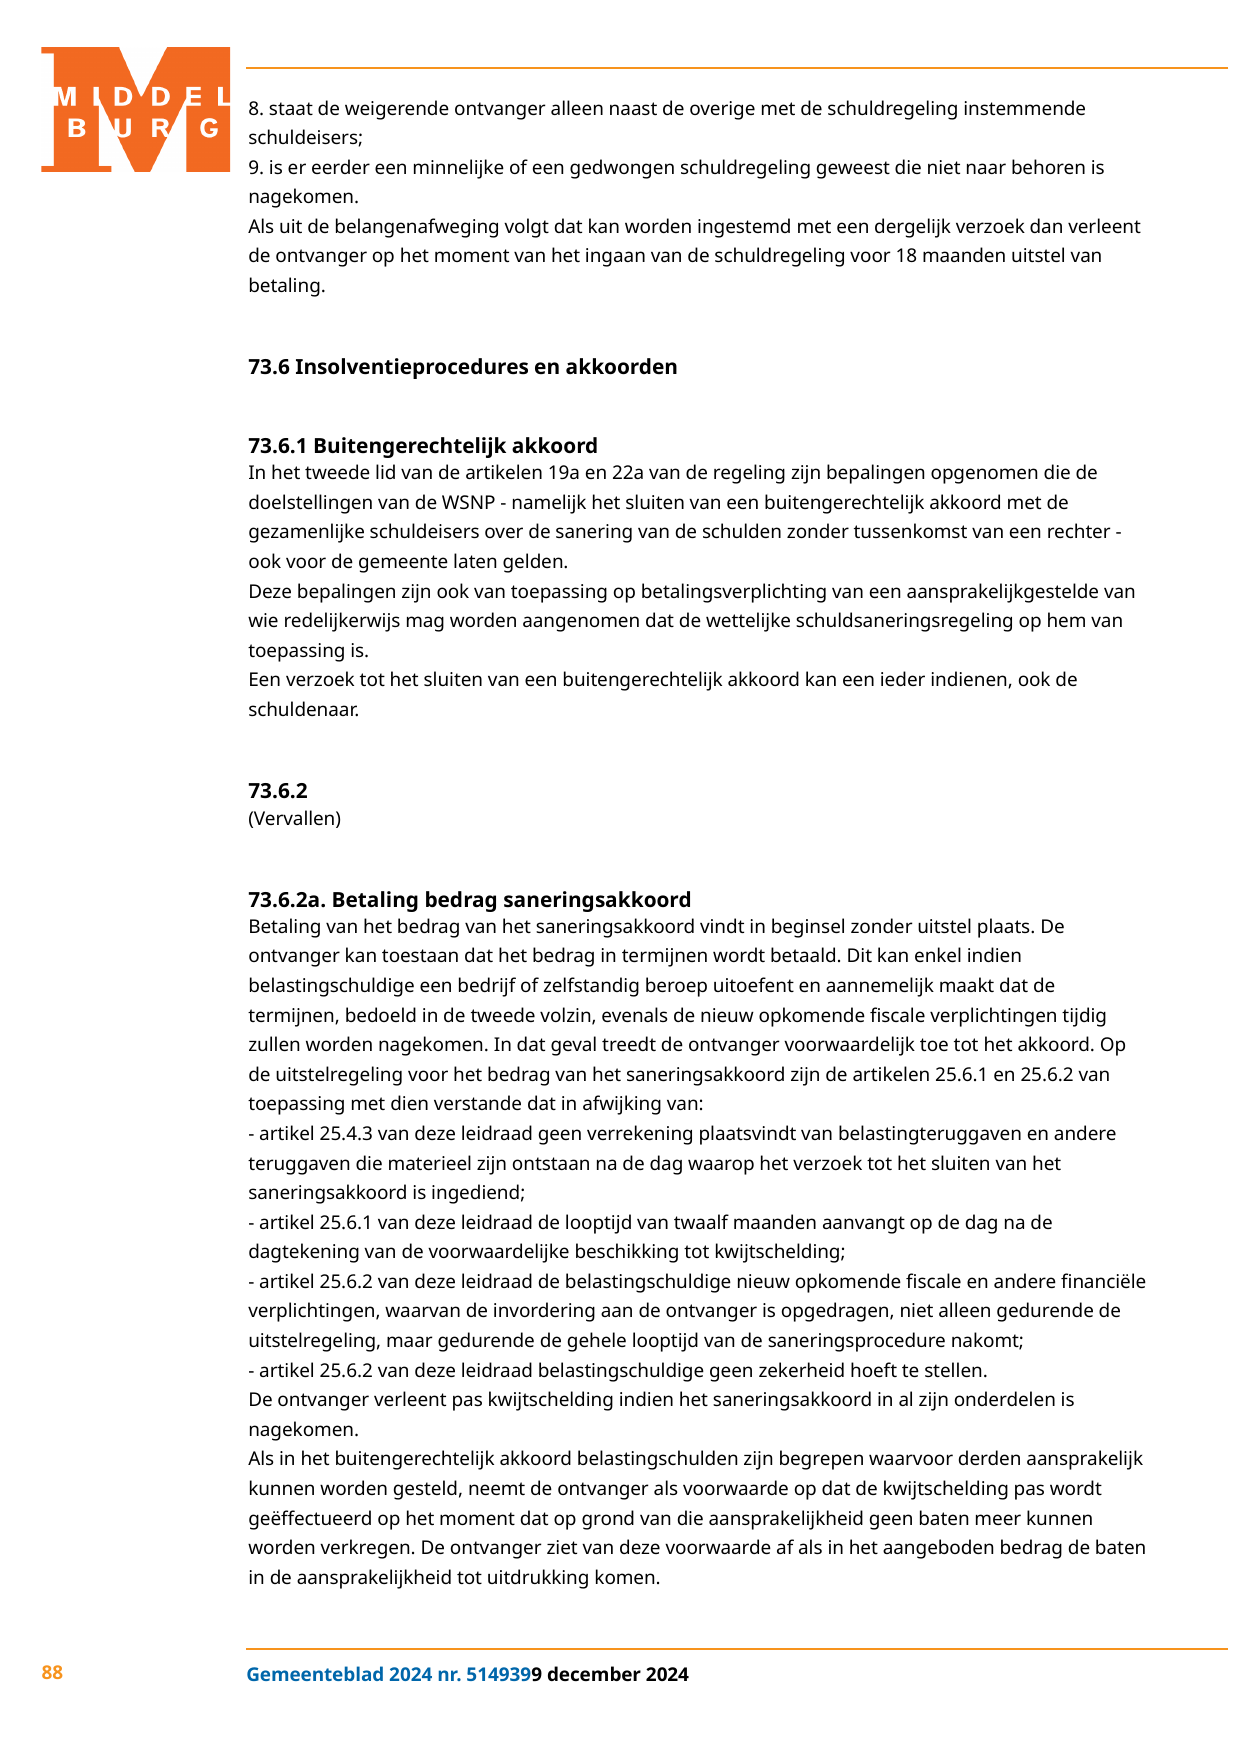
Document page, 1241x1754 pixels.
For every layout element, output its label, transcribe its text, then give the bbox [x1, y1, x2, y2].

text - artikel 25.6.2 van deze leidraad de belastingschuldige nieuw opkomende fiscale en andere financiële verplichtingen, waarvan de invordering aan de ontvanger is opgedragen, niet alleen gedurende de uitstelregeling, maar gedurende de gehele looptijd van de saneringsprocedure nakomt; [248, 1268, 1152, 1353]
text Als uit de belangenafweging volgt dat kan worden ingestemd met een dergelijk verzoek dan verleent de ontvanger op het moment van het ingaan van de schuldregeling voor 18 maanden uitstel van betaling. [248, 213, 1152, 298]
text - artikel 25.4.3 van deze leidraad geen verrekening plaatsvindt van belastingteruggaven en andere teruggaven die materieel zijn ontstaan na de dag waarop het verzoek tot het sluiten van het saneringsakkoord is ingediend; [248, 1120, 1152, 1205]
text 9. is er eerder een minnelijke of een gedwongen schuldregeling geweest die niet naar behoren is nagekomen. [248, 154, 1152, 209]
text De ontvanger verleent pas kwijtschelding indien het saneringsakkoord in al zijn onderdelen is nagekomen. [248, 1386, 1152, 1442]
text Betaling van het bedrag van het saneringsakkoord vindt in beginsel zonder uitstel plaats. De ontvanger kan toestaan dat het bedrag in termijnen wordt betaald. Dit kan enkel indien belastingschuldige een bedrijf of zelfstandig beroep uitoefent en aannemelijk maakt dat de termijnen, bedoeld in de tweede volzin, evenals de nieuw opkomende fiscale verplichtingen tijdig zullen worden nagekomen. In dat geval treedt de ontvanger voorwaardelijk toe tot het akkoord. Op de uitstelregeling voor het bedrag van het saneringsakkoord zijn de artikelen 25.6.1 en 25.6.2 van toepassing met dien verstande dat in afwijking van: [248, 913, 1152, 1116]
text 73.6 Insolventieprocedures en akkoorden [248, 352, 1152, 381]
text 73.6.1 Buitengerechtelijk akkoord [248, 431, 1152, 459]
text Deze bepalingen zijn ook van toepassing op betalingsverplichting van een aansprakelijkgestelde van wie redelijkerwijs mag worden aangenomen dat de wettelijke schuldsaneringsregeling op hem van toepassing is. [248, 578, 1152, 663]
text - artikel 25.6.1 van deze leidraad de looptijd van twaalf maanden aanvangt op de dag na de dagtekening van de voorwaardelijke beschikking tot kwijtschelding; [248, 1209, 1152, 1264]
text 73.6.2 [248, 776, 1152, 805]
text Een verzoek tot het sluiten van een buitengerechtelijk akkoord kan een ieder indienen, ook de schuldenaar. [248, 667, 1152, 722]
picture [41, 47, 231, 172]
text Als in het buitengerechtelijk akkoord belastingschulden zijn begrepen waarvoor derden aansprakelijk kunnen worden gesteld, neemt de ontvanger als voorwaarde op dat de kwijtschelding pas wordt geëffectueerd op het moment dat op grond van die aansprakelijkheid geen baten meer kunnen worden verkregen. De ontvanger ziet van deze voorwaarde af als in het aangeboden bedrag de baten in de aansprakelijkheid tot uitdrukking komen. [248, 1446, 1152, 1590]
text - artikel 25.6.2 van deze leidraad belastingschuldige geen zekerheid hoeft te stellen. [248, 1357, 1152, 1383]
text 8. staat de weigerende ontvanger alleen naast de overige met de schuldregeling instemmende schuldeisers; [248, 95, 1152, 150]
text In het tweede lid van de artikelen 19a en 22a van de regeling zijn bepalingen opgenomen die de doelstellingen van de WSNP - namelijk het sluiten van een buitengerechtelijk akkoord met de gezamenlijke schuldeisers over de sanering van de schulden zonder tussenkomst van een rechter - ook voor de gemeente laten gelden. [248, 459, 1152, 574]
text 73.6.2a. Betaling bedrag saneringsakkoord [248, 885, 1152, 913]
text (Vervallen) [248, 805, 1152, 830]
